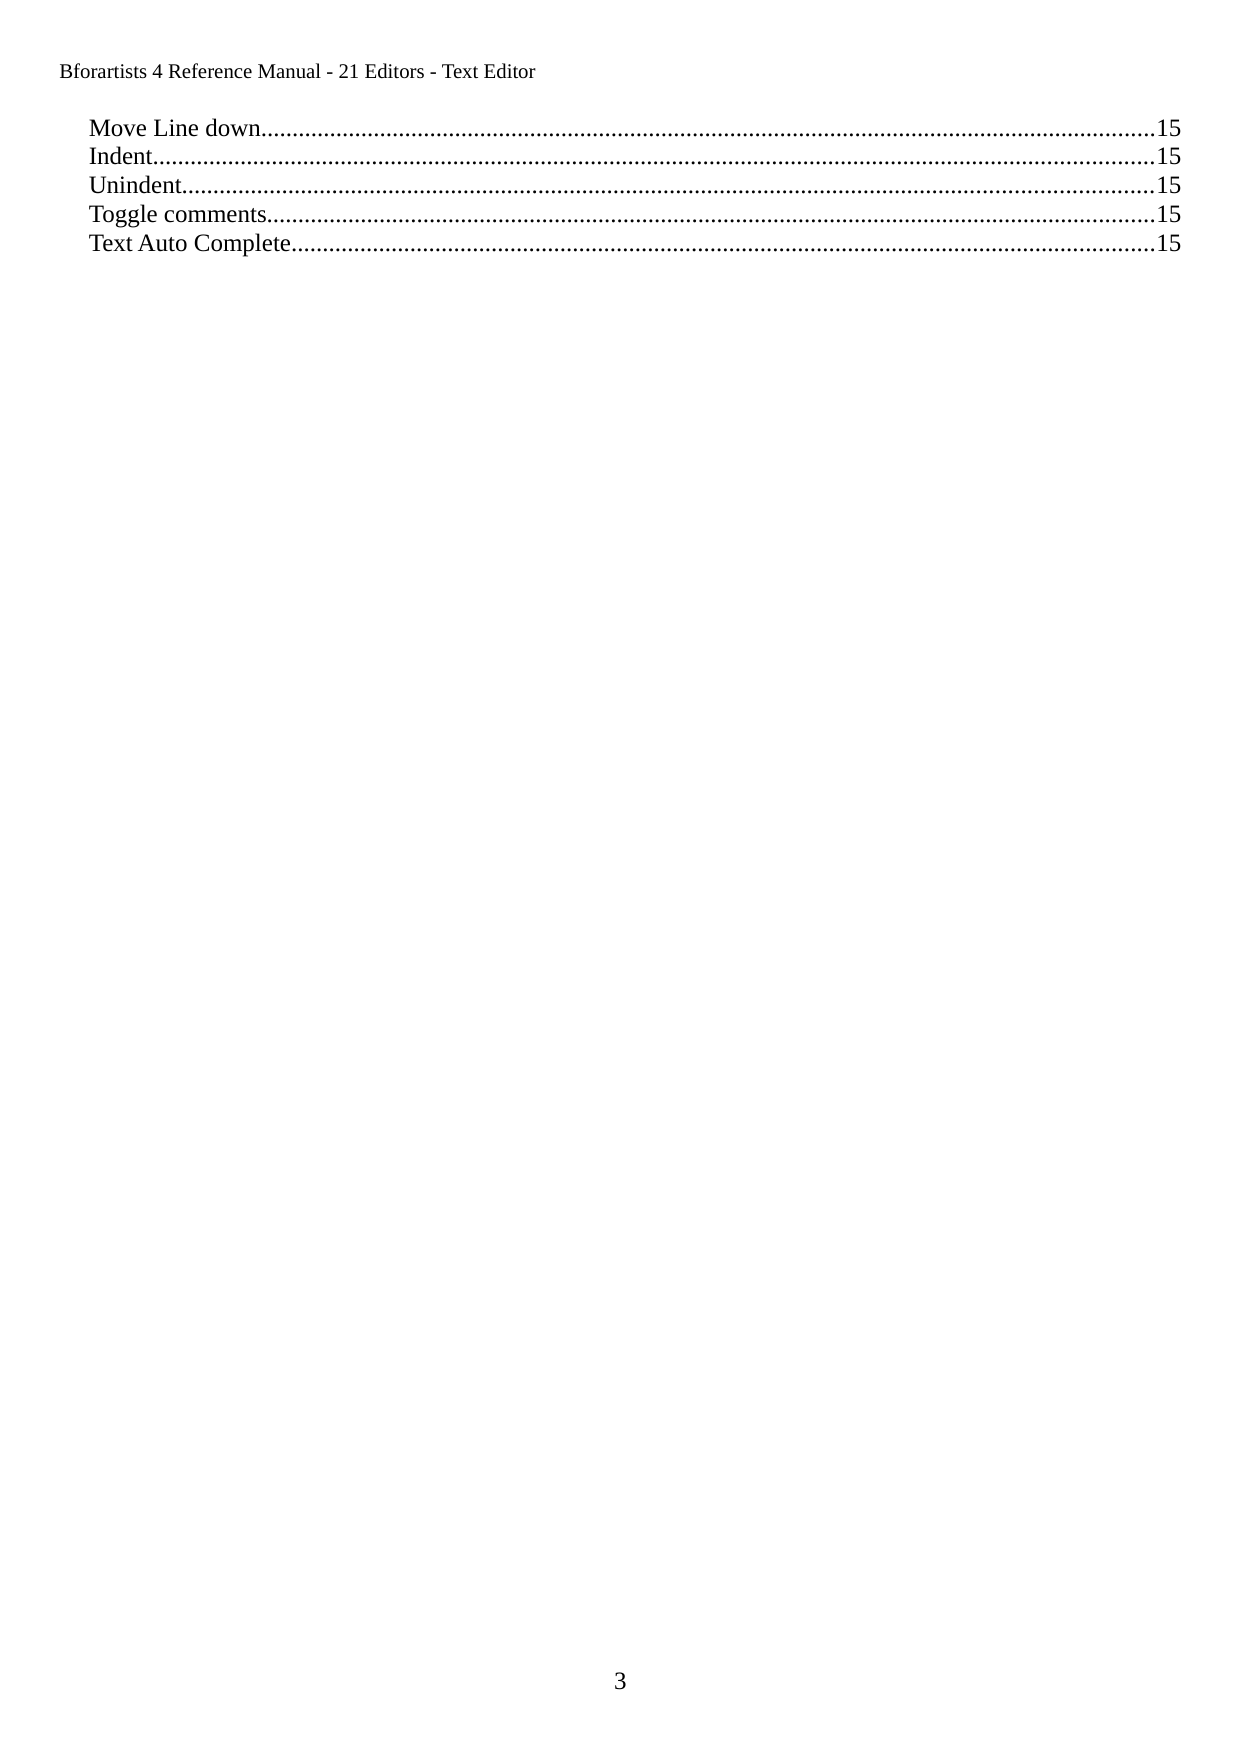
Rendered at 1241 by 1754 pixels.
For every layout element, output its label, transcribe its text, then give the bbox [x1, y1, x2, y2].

text Toggle comments 15 [88, 199, 1181, 228]
text Indent 15 [88, 141, 1181, 170]
text Move Line down 15 [88, 113, 1181, 141]
text Unindent 15 [88, 170, 1181, 199]
text Text Auto Complete 15 [88, 228, 1181, 256]
